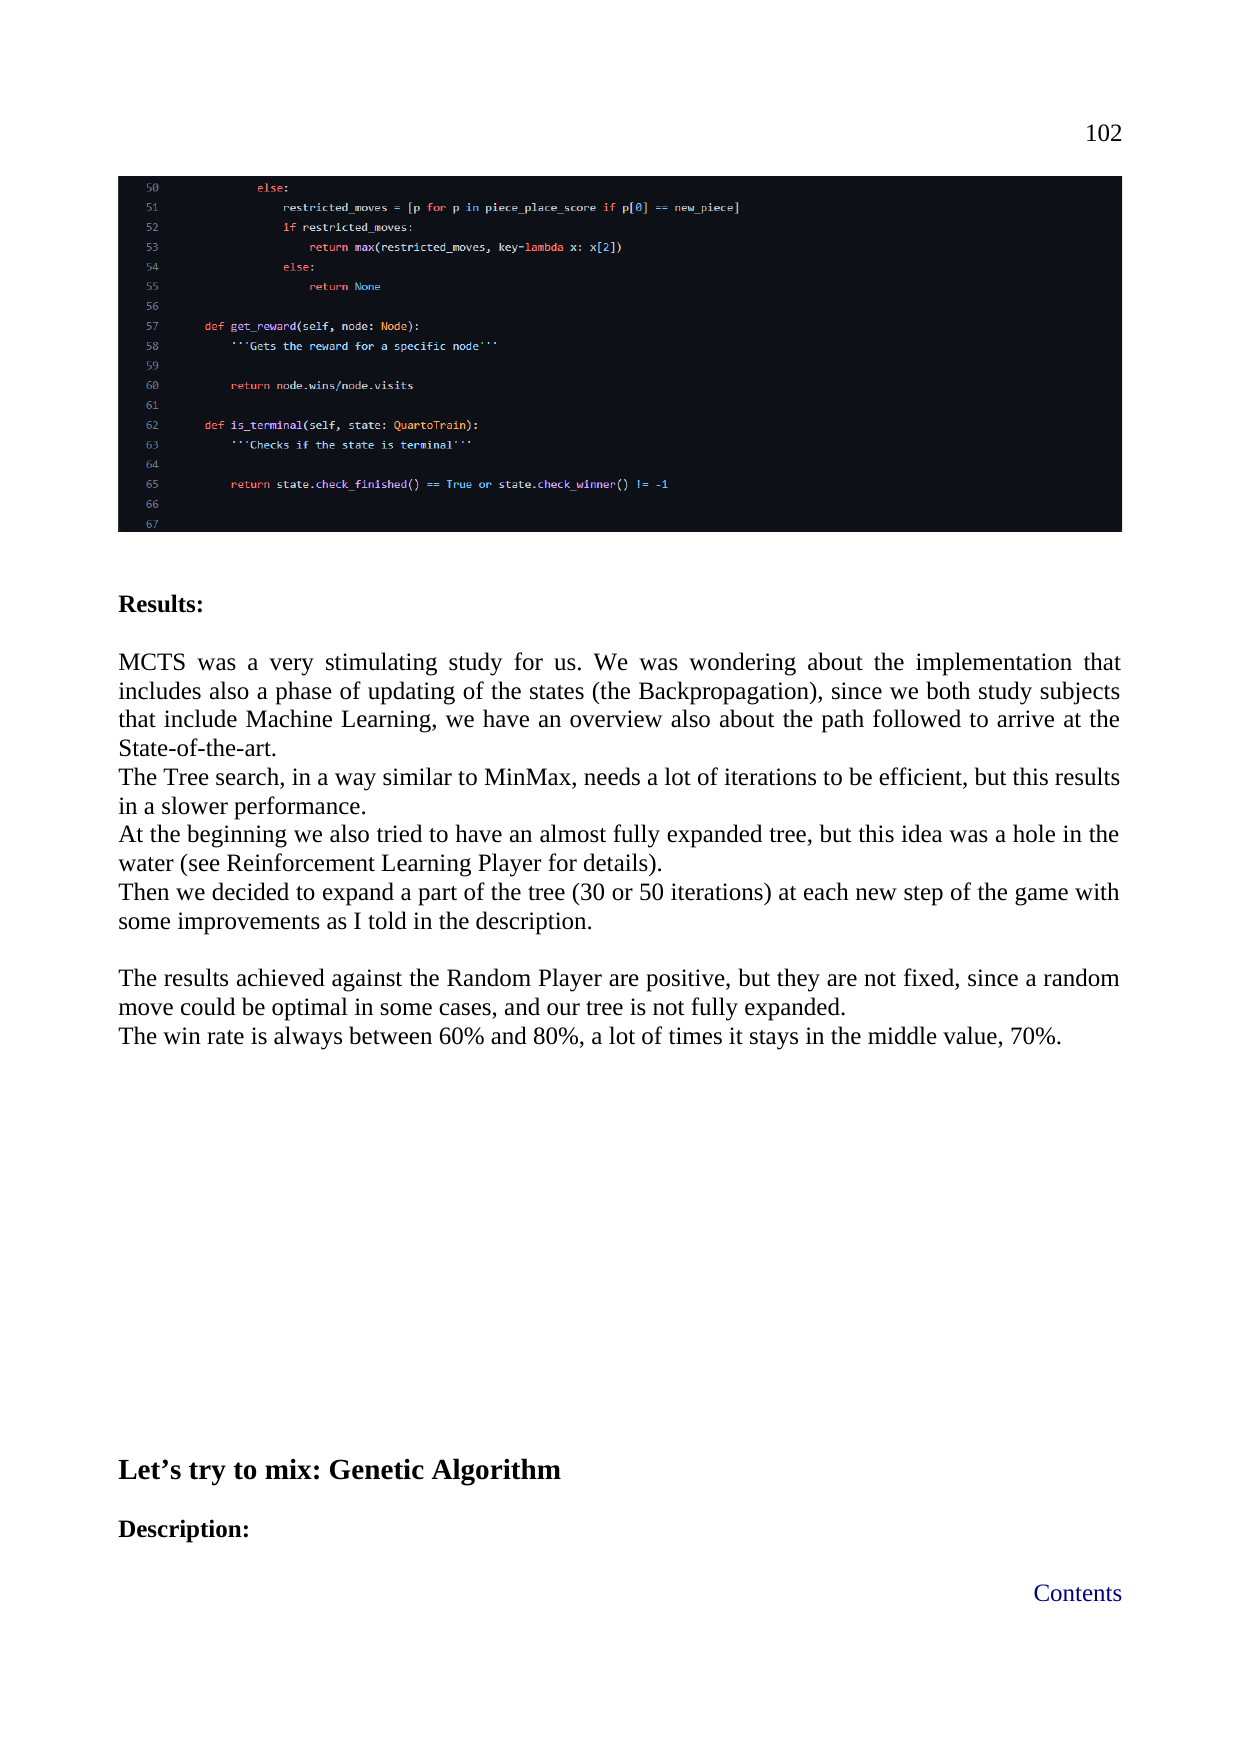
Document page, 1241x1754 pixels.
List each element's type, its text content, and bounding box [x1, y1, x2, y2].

text MCTS was a very stimulating study for us. We was wondering about the implementation that includes also a phase of updating of the states (the Backpropagation), since we both study subjects that include Machine Learning, we have an overview also about the path followed to arrive at the State-of-the-art. [118, 647, 1122, 762]
text At the beginning we also tried to have an almost fully expanded tree, but this idea was a hole in the water (see Reinforcement Learning Player for details). [118, 819, 1122, 877]
picture [118, 176, 1123, 532]
text Results: [118, 589, 1122, 618]
text Then we decided to expand a part of the tree (30 or 50 iterations) at each new step of the game with some improvements as I told in the description. [118, 877, 1122, 934]
text Description: [118, 1514, 1122, 1543]
text The results achieved against the Random Player are positive, but they are not fixed, since a random move could be optimal in some cases, and our tree is not fully expanded. [118, 963, 1122, 1021]
text Let’s try to mix: Genetic Algorithm [118, 1452, 1122, 1486]
text The Tree search, in a way similar to MinMax, needs a lot of iterations to be efficient, but this results in a slower performance. [118, 762, 1122, 819]
text The win rate is always between 60% and 80%, a lot of times it stays in the middle value, 70%. [118, 1021, 1122, 1049]
